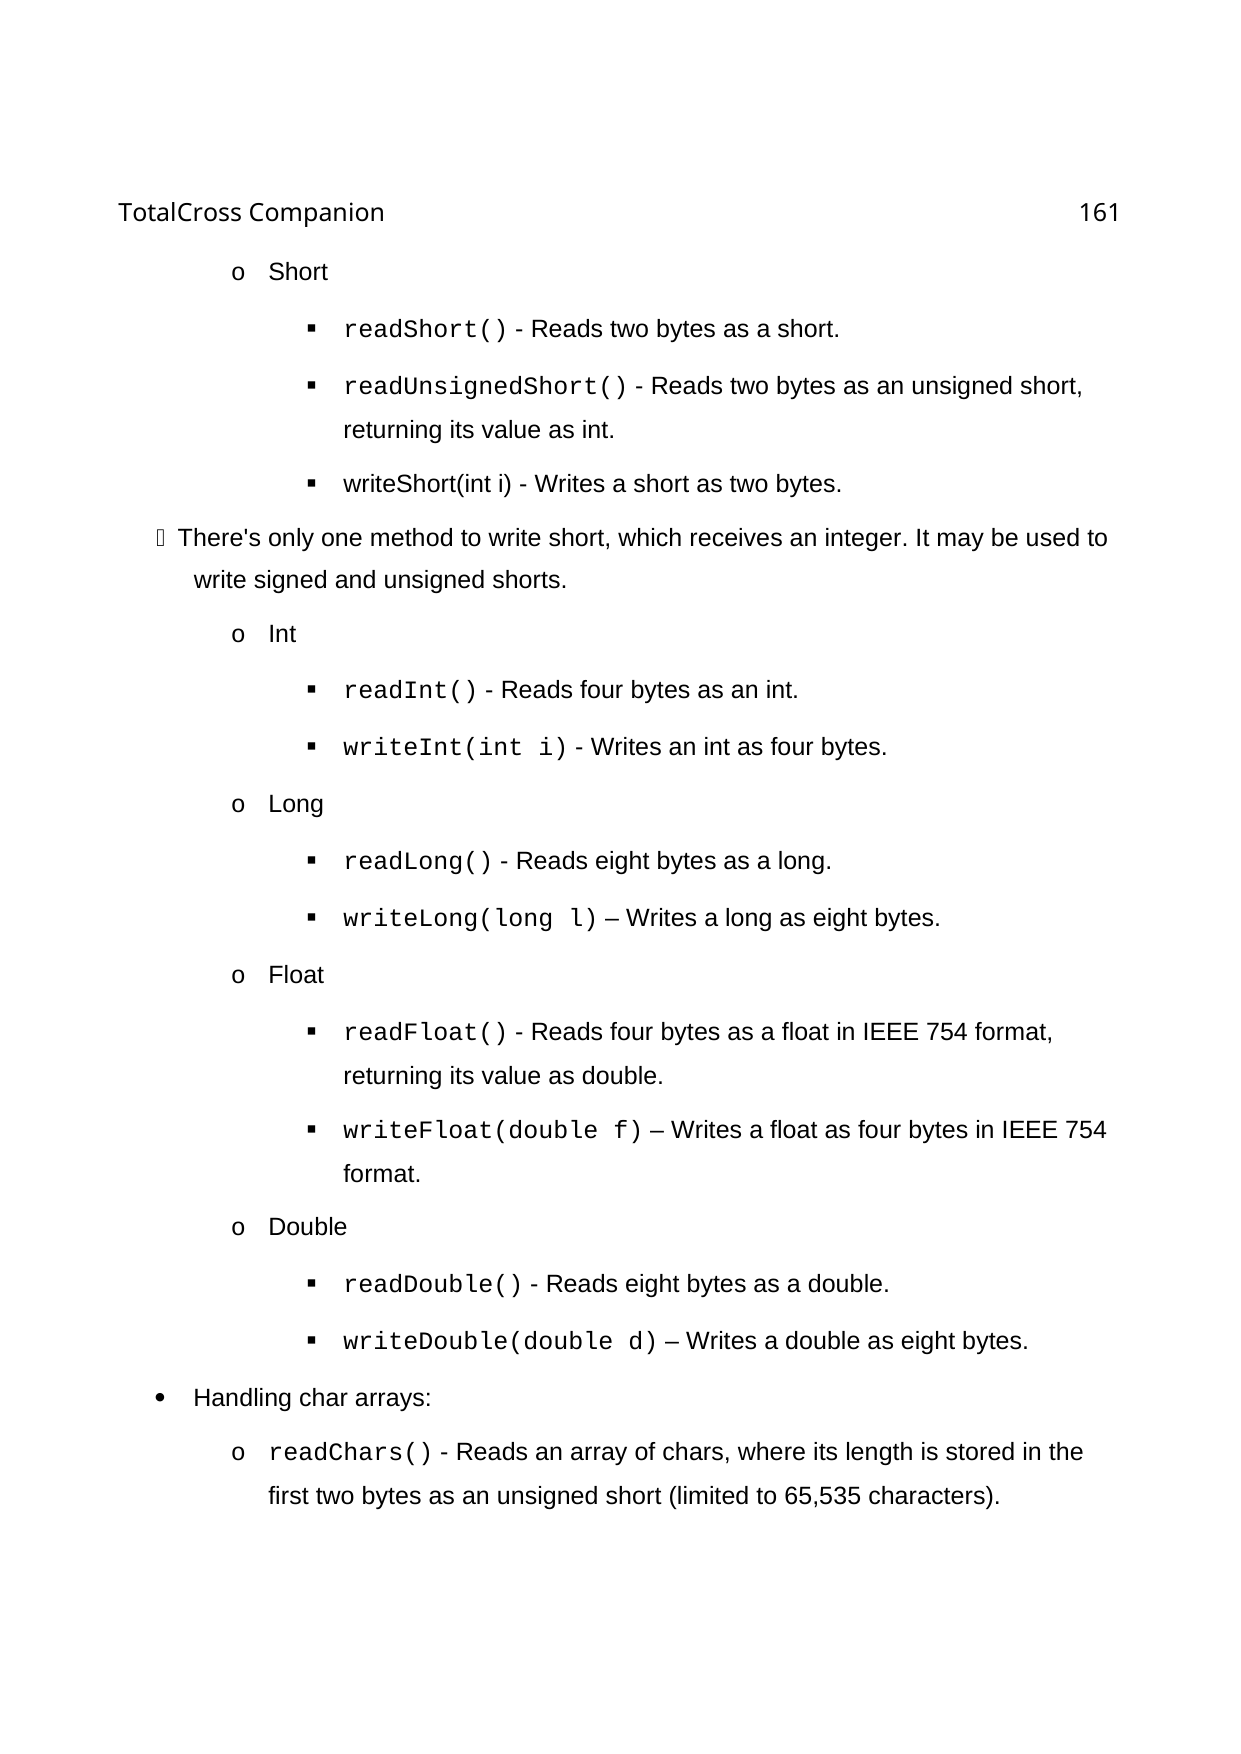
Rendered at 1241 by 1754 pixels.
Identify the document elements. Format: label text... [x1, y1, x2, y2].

list readShort() - Reads two bytes as a short. [306, 315, 1122, 345]
list readUnsignedShort() - Reads two bytes as an unsigned short, returning its value as int. [306, 372, 1122, 444]
list writeLong(long l) – Writes a long as eight bytes. [306, 904, 1122, 934]
list Handling char arrays: [156, 1384, 1122, 1412]
list writeDouble(double d) – Writes a double as eight bytes. [306, 1327, 1122, 1357]
list readChars() - Reads an array of chars, where its length is stored in the first two bytes as an unsigned short (limited to 65,535 characters). [231, 1438, 1122, 1510]
list Short [231, 258, 1122, 288]
list writeInt(int i) - Writes an int as four bytes. [306, 733, 1122, 763]
list writeShort(int i) - Writes a short as two bytes. [306, 470, 1122, 498]
list readLong() - Reads eight bytes as a long. [306, 847, 1122, 877]
list readDouble() - Reads eight bytes as a double. [306, 1270, 1122, 1300]
list readInt() - Reads four bytes as an int. [306, 676, 1122, 706]
list writeFloat(double f) – Writes a float as four bytes in IEEE 754 format. [306, 1116, 1122, 1187]
list readFloat() - Reads four bytes as a float in IEEE 754 format, returning its value as double. [306, 1018, 1122, 1090]
list Double [231, 1213, 1122, 1243]
list Int [231, 619, 1122, 649]
list There's only one method to write short, which receives an integer. It may be used to write signed and unsigned shorts. [156, 524, 1122, 594]
list Long [231, 790, 1122, 820]
list Float [231, 961, 1122, 991]
